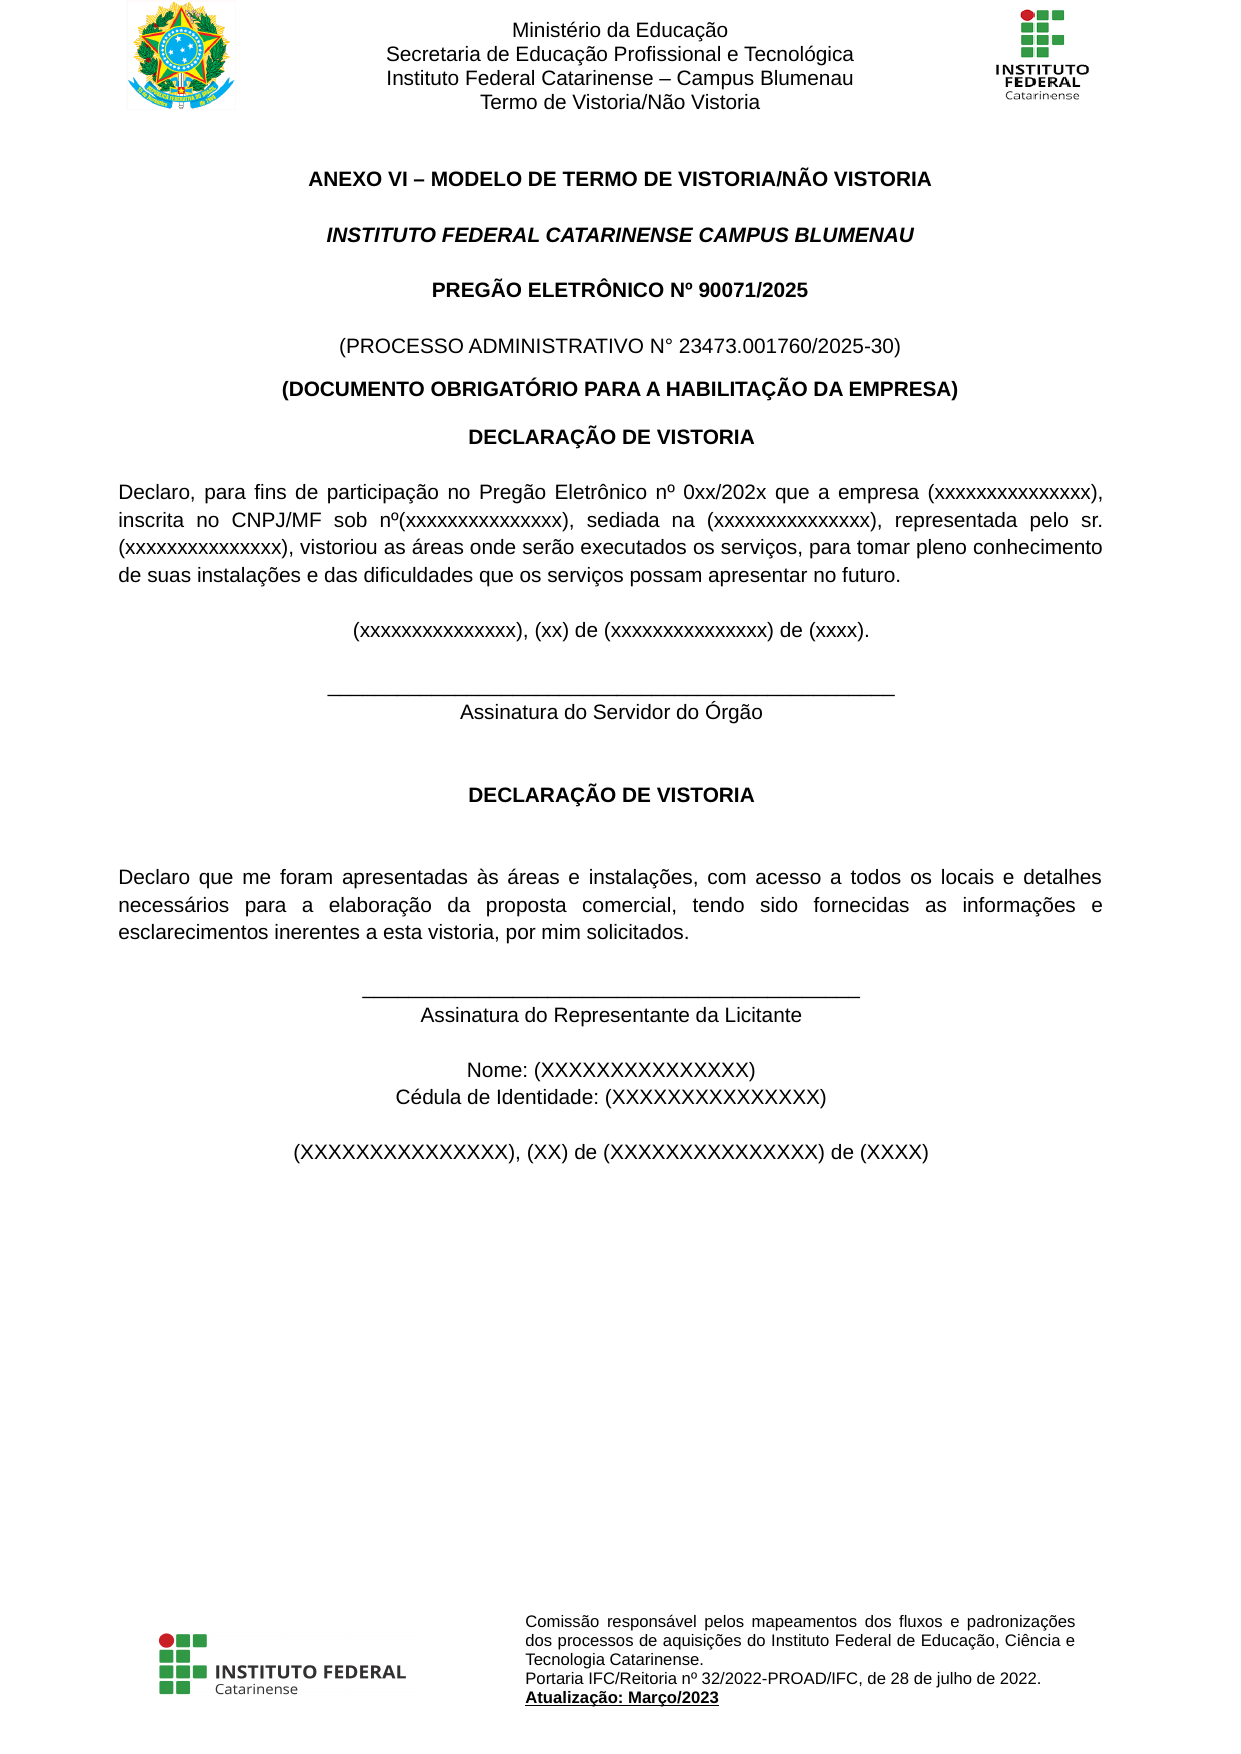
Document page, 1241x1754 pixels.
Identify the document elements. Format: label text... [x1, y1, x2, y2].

text Declaro que me foram apresentadas às áreas e instalações, com acesso a todos os locais e detalhes necessários para a elaboração da proposta comercial, tendo sido fornecidas as informações e esclarecimentos inerentes a esta vistoria, por mim solicitados. [118, 865, 1104, 944]
picture [984, 0, 1102, 109]
text Cédula de Identidade: (XXXXXXXXXXXXXXX) [118, 1085, 1104, 1109]
text Assinatura do Representante da Licitante [118, 1002, 1104, 1026]
text (documento obrigatório para a habilitação da empresa) [118, 377, 1122, 401]
text DECLARAÇÃO DE VISTORIA [118, 782, 1104, 806]
text PREGÃO ELETRÔNICO Nº 90071/2025 [118, 278, 1122, 302]
text Nome: (XXXXXXXXXXXXXXX) [118, 1057, 1104, 1081]
picture [203, 88, 213, 95]
text DECLARAÇÃO DE VISTORIA [118, 425, 1104, 449]
picture [146, 87, 166, 105]
text (Processo Administrativo n° 23473.001760/2025-30) [118, 334, 1122, 358]
text INSTITUTO FEDERAL CATARINENSE CAMPUS BLUMENAU [118, 223, 1122, 247]
text Assinatura do Servidor do Órgão [118, 700, 1104, 724]
text Declaro, para fins de participação no Pregão Eletrônico nº 0xx/202x que a empresa (xxxxxxxxxxxxxxx), inscrita no CNPJ/MF sob nº(xxxxxxxxxxxxxxx), sediada na (xxxxxxxxxxxxxxx), representada pelo sr. (xxxxxxxxxxxxxxx), vistoriou as áreas onde serão executados os serviços, para tomar pleno conhecimento de suas instalações e das dificuldades que os serviços possam apresentar no futuro. [118, 480, 1104, 586]
text ANEXO VI – MODELO DE TERMO DE VISTORIA/NÃO VISTORIA [118, 167, 1122, 191]
text (XXXXXXXXXXXXXXX), (XX) de (XXXXXXXXXXXXXXX) de (XXXX) [118, 1140, 1104, 1164]
picture [171, 97, 191, 109]
text ___________________________________________ [118, 975, 1104, 999]
text (xxxxxxxxxxxxxxx), (xx) de (xxxxxxxxxxxxxxx) de (xxxx). [118, 617, 1104, 641]
text _________________________________________________ [118, 672, 1104, 696]
picture [145, 1621, 420, 1707]
picture [128, 83, 166, 109]
picture [128, 2, 235, 109]
